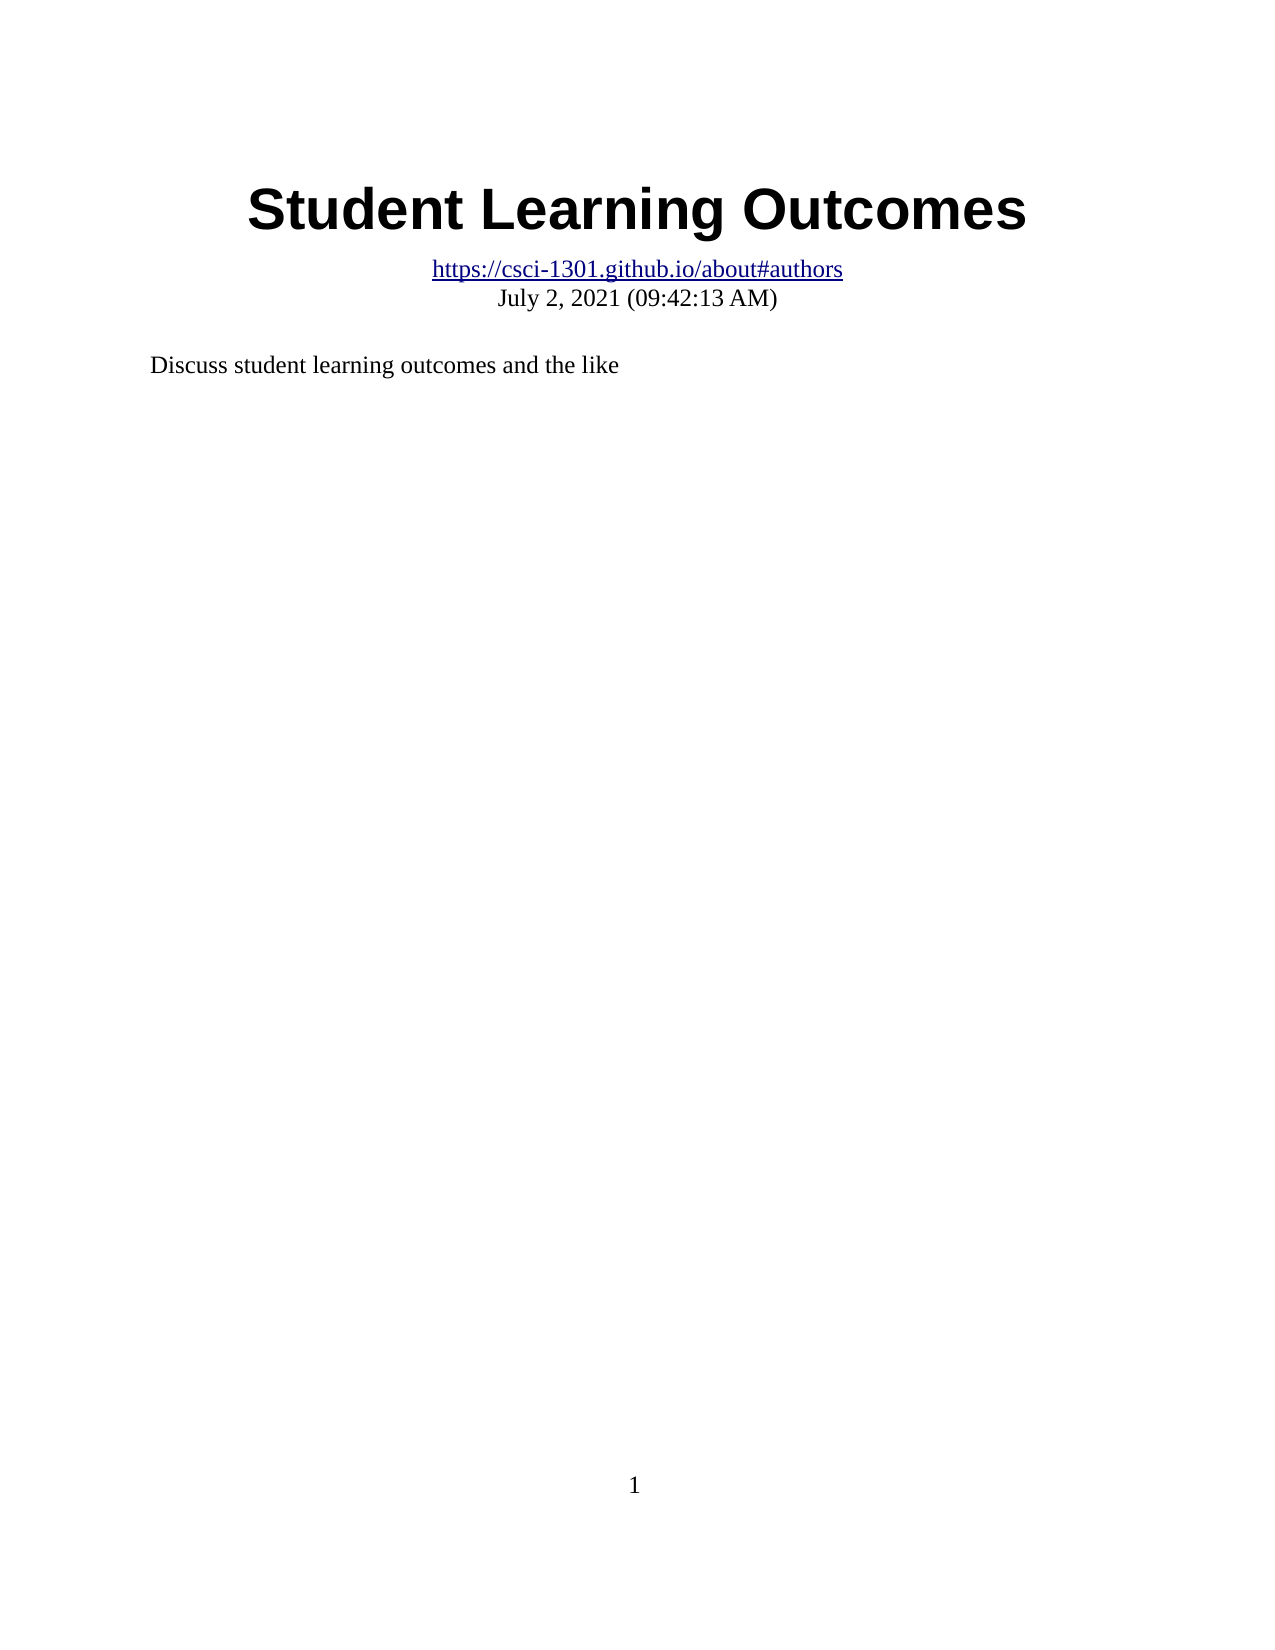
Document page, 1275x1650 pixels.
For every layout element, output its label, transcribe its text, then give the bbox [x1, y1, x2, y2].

title Student Learning Outcomes [150, 175, 1125, 242]
text Discuss student learning outcomes and the like [150, 350, 1125, 378]
text https://csci-1301.github.io/about#authors [150, 254, 1125, 283]
text July 2, 2021 (09:42:13 AM) [150, 283, 1125, 312]
